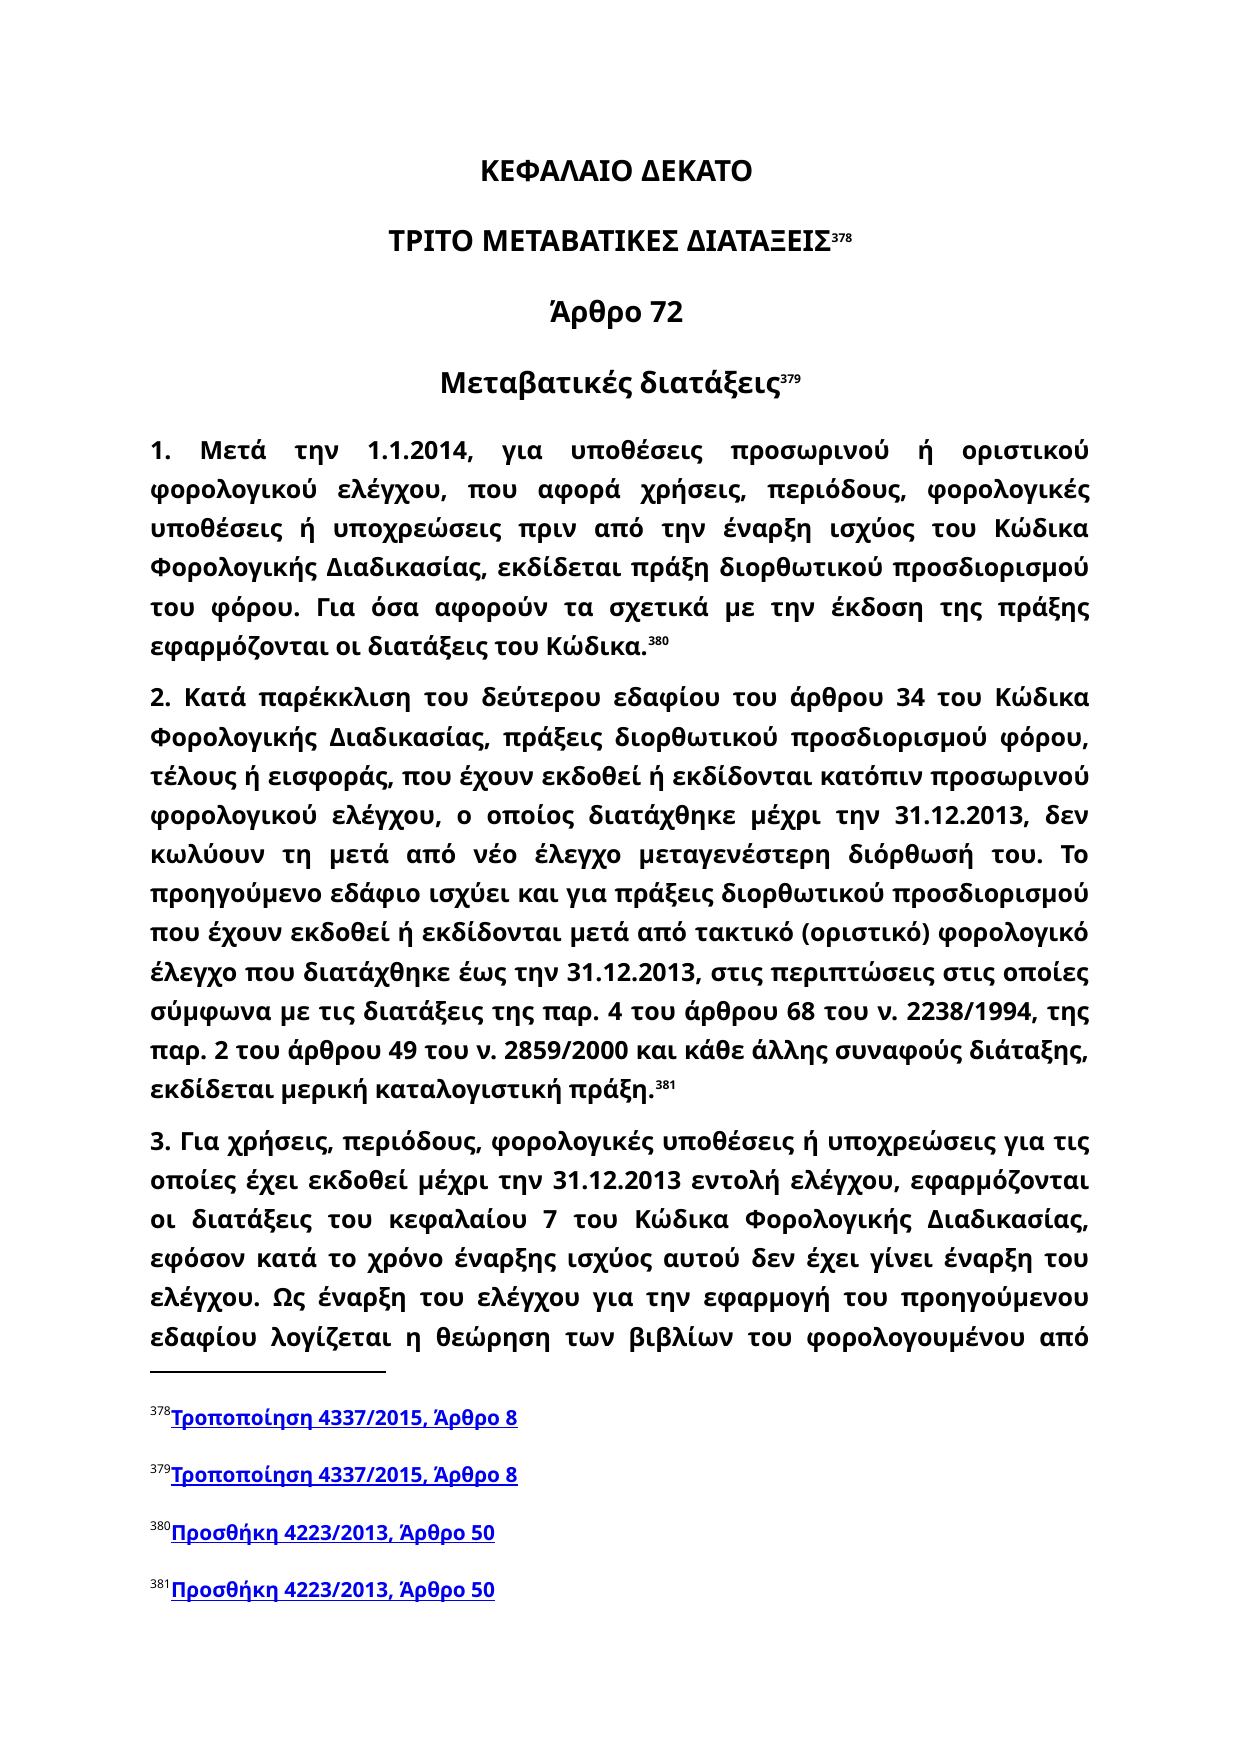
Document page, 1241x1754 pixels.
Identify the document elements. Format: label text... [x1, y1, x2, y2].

text Τροποποίηση 4337/2015, Άρθρο 8 [150, 1403, 1090, 1431]
text Προσθήκη 4223/2013, Άρθρο 50 [150, 1576, 1090, 1604]
subtitle Άρθρο 72 [150, 291, 1090, 331]
subtitle ΤΡΙΤΟ ΜΕΤΑΒΑΤΙΚΕΣ ΔΙΑΤΑΞΕΙΣ [150, 221, 1090, 260]
text 2. Κατά παρέκκλιση του δεύτερου εδαφίου του άρθρου 34 του Κώδικα Φορολογικής Διαδικασίας, πράξεις διορθωτικού προσδιορισμού φόρου, τέλους ή εισφοράς, που έχουν εκδοθεί ή εκδίδονται κατόπιν προσωρινού φορολογικού ελέγχου, ο οποίος διατάχθηκε μέχρι την 31.12.2013, δεν κωλύουν τη μετά από νέο έλεγχο μεταγενέστερη διόρθωσή του. Το προηγούμενο εδάφιο ισχύει και για πράξεις διορθωτικού προσδιορισμού που έχουν εκδοθεί ή εκδίδονται μετά από τακτικό (οριστικό) φορολογικό έλεγχο που διατάχθηκε έως την 31.12.2013, στις περιπτώσεις στις οποίες σύμφωνα με τις διατάξεις της παρ. 4 του άρθρου 68 του ν. 2238/1994, της παρ. 2 του άρθρου 49 του ν. 2859/2000 και κάθε άλλης συναφούς διάταξης, εκδίδεται μερική καταλογιστική πράξη. [150, 680, 1090, 1106]
text Προσθήκη 4223/2013, Άρθρο 50 [150, 1518, 1090, 1546]
text Τροποποίηση 4337/2015, Άρθρο 8 [150, 1460, 1090, 1489]
subtitle Μεταβατικές διατάξεις [150, 362, 1090, 402]
text 1. Μετά την 1.1.2014, για υποθέσεις προσωρινού ή οριστικού φορολογικού ελέγχου, που αφορά χρήσεις, περιόδους, φορολογικές υποθέσεις ή υποχρεώσεις πριν από την έναρξη ισχύος του Κώδικα Φορολογικής Διαδικασίας, εκδίδεται πράξη διορθωτικού προσδιορισμού του φόρου. Για όσα αφορούν τα σχετικά με την έκδοση της πράξης εφαρμόζονται οι διατάξεις του Κώδικα. [150, 432, 1090, 662]
text 3. Για χρήσεις, περιόδους, φορολογικές υποθέσεις ή υποχρεώσεις για τις οποίες έχει εκδοθεί μέχρι την 31.12.2013 εντολή ελέγχου, εφαρμόζονται οι διατάξεις του κεφαλαίου 7 του Κώδικα Φορολογικής Διαδικασίας, εφόσον κατά το χρόνο έναρξης ισχύος αυτού δεν έχει γίνει έναρξη του ελέγχου. Ως έναρξη του ελέγχου για την εφαρμογή του προηγούμενου εδαφίου λογίζεται η θεώρηση των βιβλίων του φορολογουμένου από [150, 1123, 1090, 1353]
subtitle ΚΕΦΑΛΑΙΟ ΔΕΚΑΤΟ [150, 150, 1090, 190]
